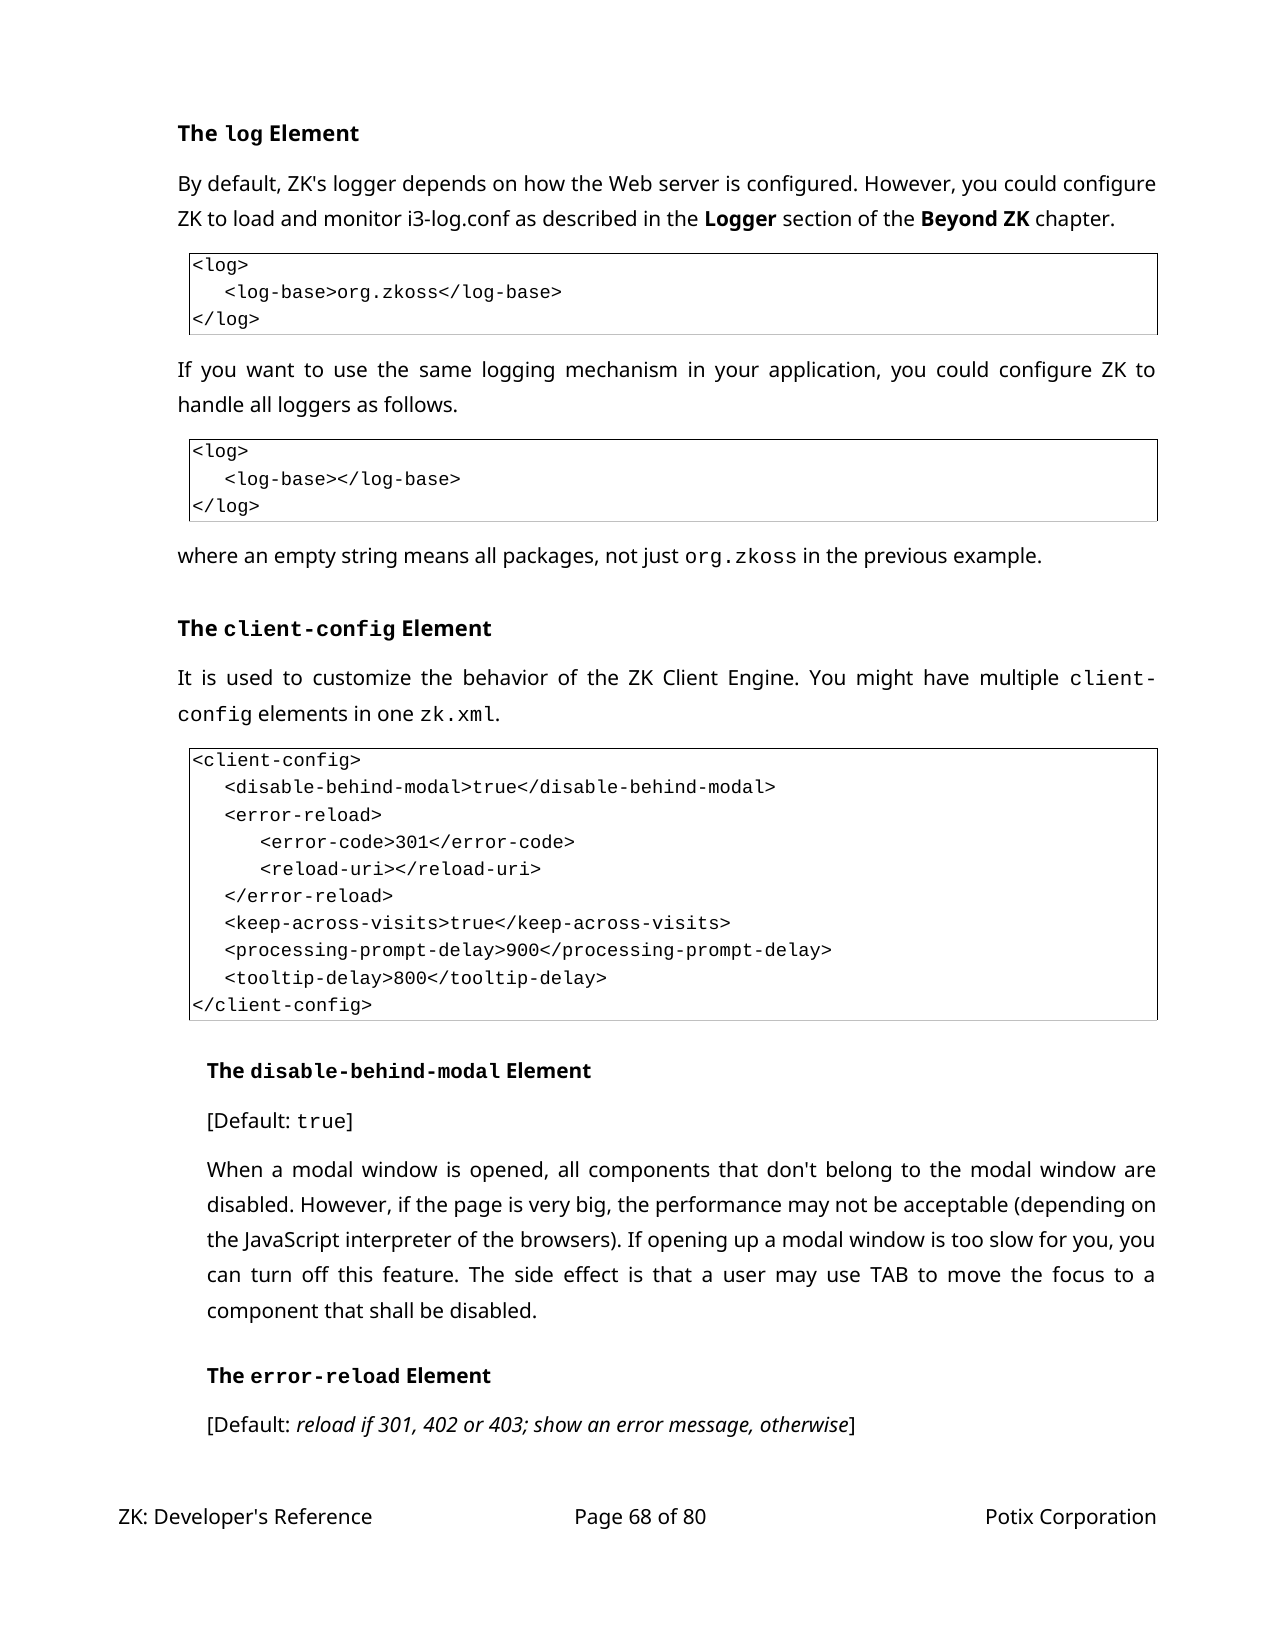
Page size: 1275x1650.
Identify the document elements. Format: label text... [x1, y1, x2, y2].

text <client-config> [190, 749, 1157, 772]
text </log> [190, 307, 1157, 334]
subtitle The log Element [177, 118, 1157, 148]
text [Default: true] [207, 1106, 1157, 1134]
text If you want to use the same logging mechanism in your application, you could configure ZK to handle all loggers as follows. [177, 355, 1157, 419]
text <error-code>301</error-code> [190, 829, 1157, 854]
text It is used to customize the behavior of the ZK Client Engine. You might have multiple client-config elements in one zk.xml. [177, 663, 1157, 727]
text <disable-behind-modal>true</disable-behind-modal> [190, 775, 1157, 799]
text <log-base></log-base> [190, 466, 1157, 491]
text <log-base>org.zkoss</log-base> [190, 280, 1157, 304]
subtitle The disable-behind-modal Element [207, 1057, 1157, 1085]
text [Default: reload if 301, 402 or 403; show an error message, otherwise] [207, 1410, 1157, 1438]
text where an empty string means all packages, not just org.zkoss in the previous example. [177, 542, 1157, 570]
text </log> [190, 494, 1157, 521]
text <log> [190, 440, 1157, 463]
subtitle The client-config Element [177, 613, 1157, 643]
text <processing-prompt-delay>900</processing-prompt-delay> [190, 938, 1157, 963]
text By default, ZK's logger depends on how the Web server is configured. However, you could configure ZK to load and monitor i3-log.conf as described in the Logger section of the Beyond ZK chapter. [177, 169, 1157, 232]
text <keep-across-visits>true</keep-across-visits> [190, 911, 1157, 935]
text <tooltip-delay>800</tooltip-delay> [190, 966, 1157, 990]
text When a modal window is opened, all components that don't belong to the modal window are disabled. However, if the page is very big, the performance may not be acceptable (depending on the JavaScript interpreter of the browsers). If opening up a modal window is too slow for you, you can turn off this feature. The side effect is that a user may use TAB to move the focus to a component that shall be disabled. [207, 1155, 1157, 1324]
text <log> [190, 254, 1157, 277]
text <reload-uri></reload-uri> [190, 857, 1157, 881]
subtitle The error-reload Element [207, 1361, 1157, 1389]
text </error-reload> [190, 884, 1157, 908]
text <error-reload> [190, 802, 1157, 827]
text </client-config> [190, 993, 1157, 1020]
